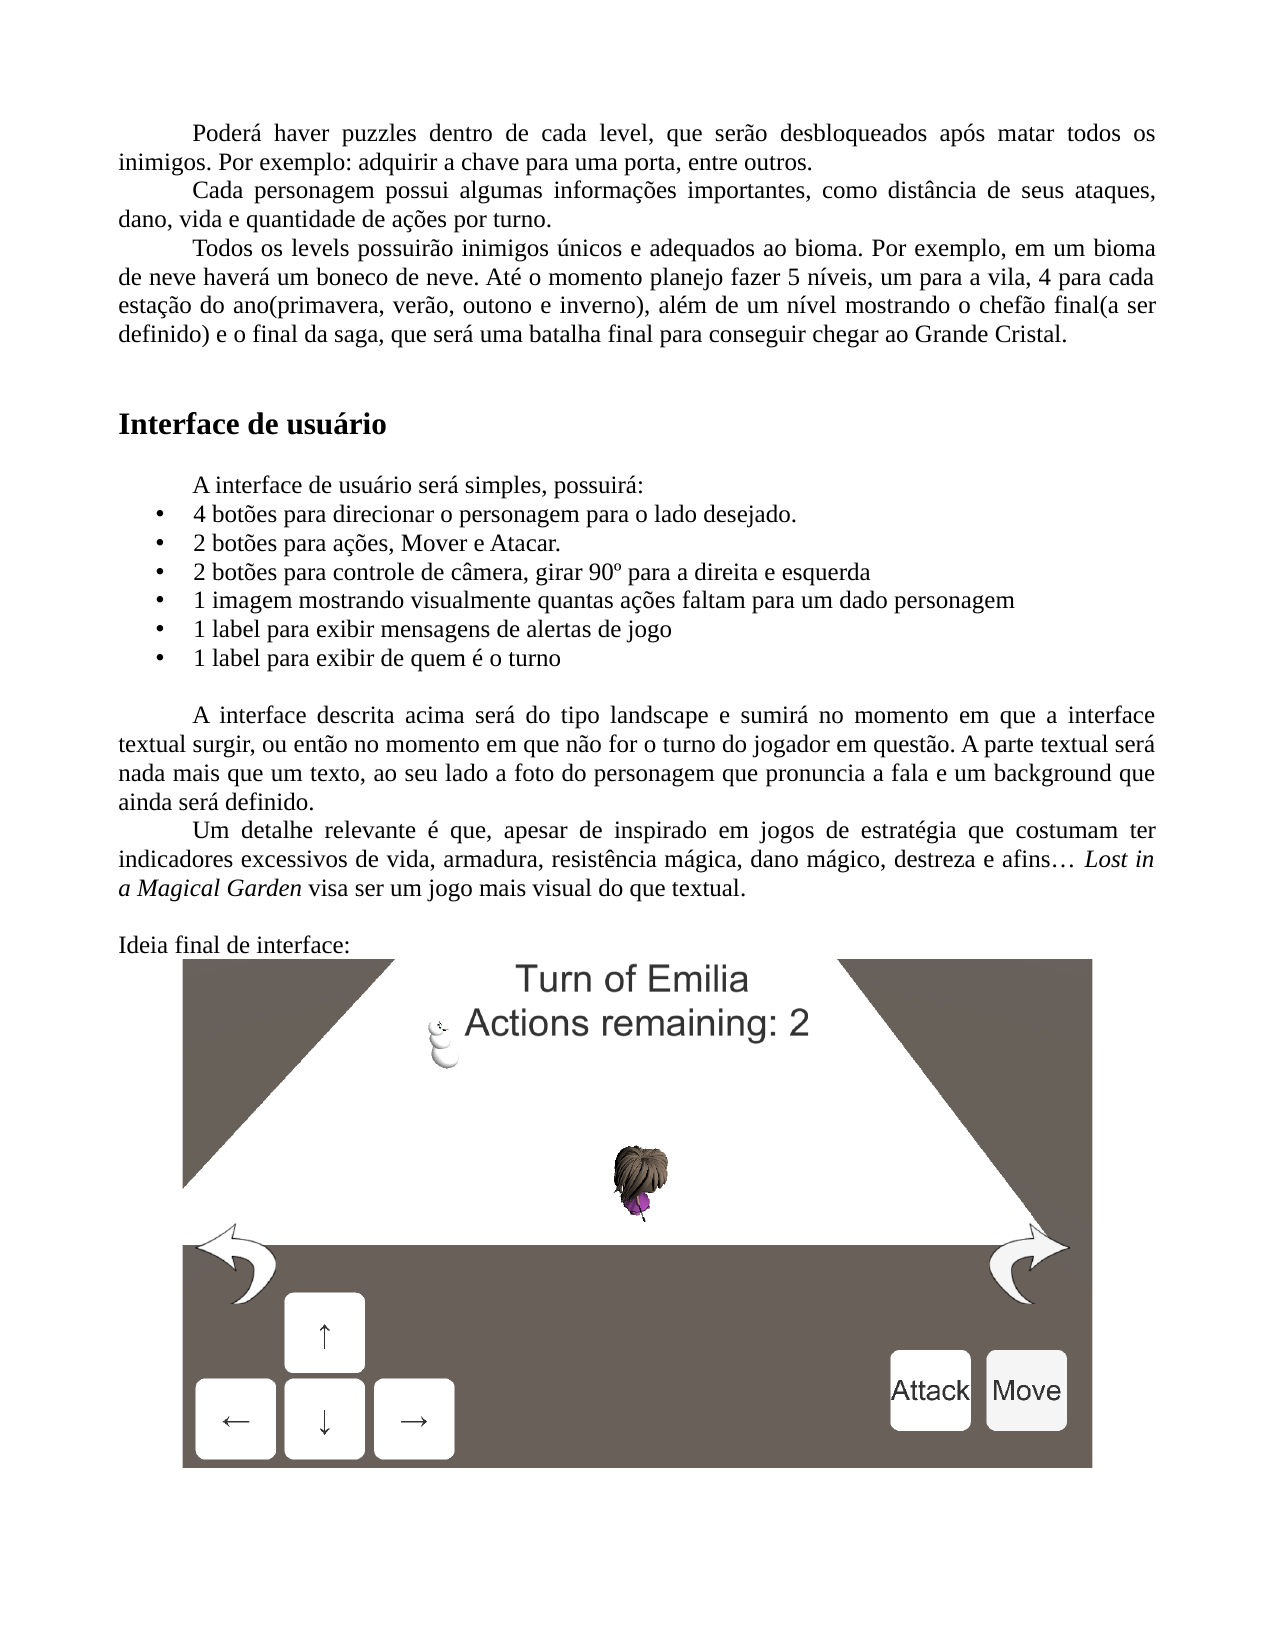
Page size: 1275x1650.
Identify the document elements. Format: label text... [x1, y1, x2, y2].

text Cada personagem possui algumas informações importantes, como distância de seus ataques, dano, vida e quantidade de ações por turno. [118, 176, 1157, 233]
text Todos os levels possuirão inimigos únicos e adequados ao bioma. Por exemplo, em um bioma de neve haverá um boneco de neve. Até o momento planejo fazer 5 níveis, um para a vila, 4 para cada estação do ano(primavera, verão, outono e inverno), além de um nível mostrando o chefão final(a ser definido) e o final da saga, que será uma batalha final para conseguir chegar ao Grande Cristal. [118, 233, 1157, 348]
list 2 botões para ações, Mover e Atacar. [156, 528, 1157, 557]
text A interface descrita acima será do tipo landscape e sumirá no momento em que a interface textual surgir, ou então no momento em que não for o turno do jogador em questão. A parte textual será nada mais que um texto, ao seu lado a foto do personagem que pronuncia a fala e um background que ainda será definido. [118, 700, 1157, 815]
list 4 botões para direcionar o personagem para o lado desejado. [156, 499, 1157, 528]
text Ideia final de interface: [118, 930, 1157, 959]
picture [182, 959, 1093, 1468]
list 2 botões para controle de câmera, girar 90º para a direita e esquerda [156, 557, 1157, 585]
text A interface de usuário será simples, possuirá: [118, 470, 1157, 499]
list 1 label para exibir de quem é o turno [156, 643, 1157, 672]
list 1 imagem mostrando visualmente quantas ações faltam para um dado personagem [156, 585, 1157, 614]
text Um detalhe relevante é que, apesar de inspirado em jogos de estratégia que costumam ter indicadores excessivos de vida, armadura, resistência mágica, dano mágico, destreza e afins… Lost in a Magical Garden visa ser um jogo mais visual do que textual. [118, 815, 1157, 902]
text Interface de usuário [118, 406, 1157, 442]
text Poderá haver puzzles dentro de cada level, que serão desbloqueados após matar todos os inimigos. Por exemplo: adquirir a chave para uma porta, entre outros. [118, 118, 1157, 176]
list 1 label para exibir mensagens de alertas de jogo [156, 614, 1157, 643]
